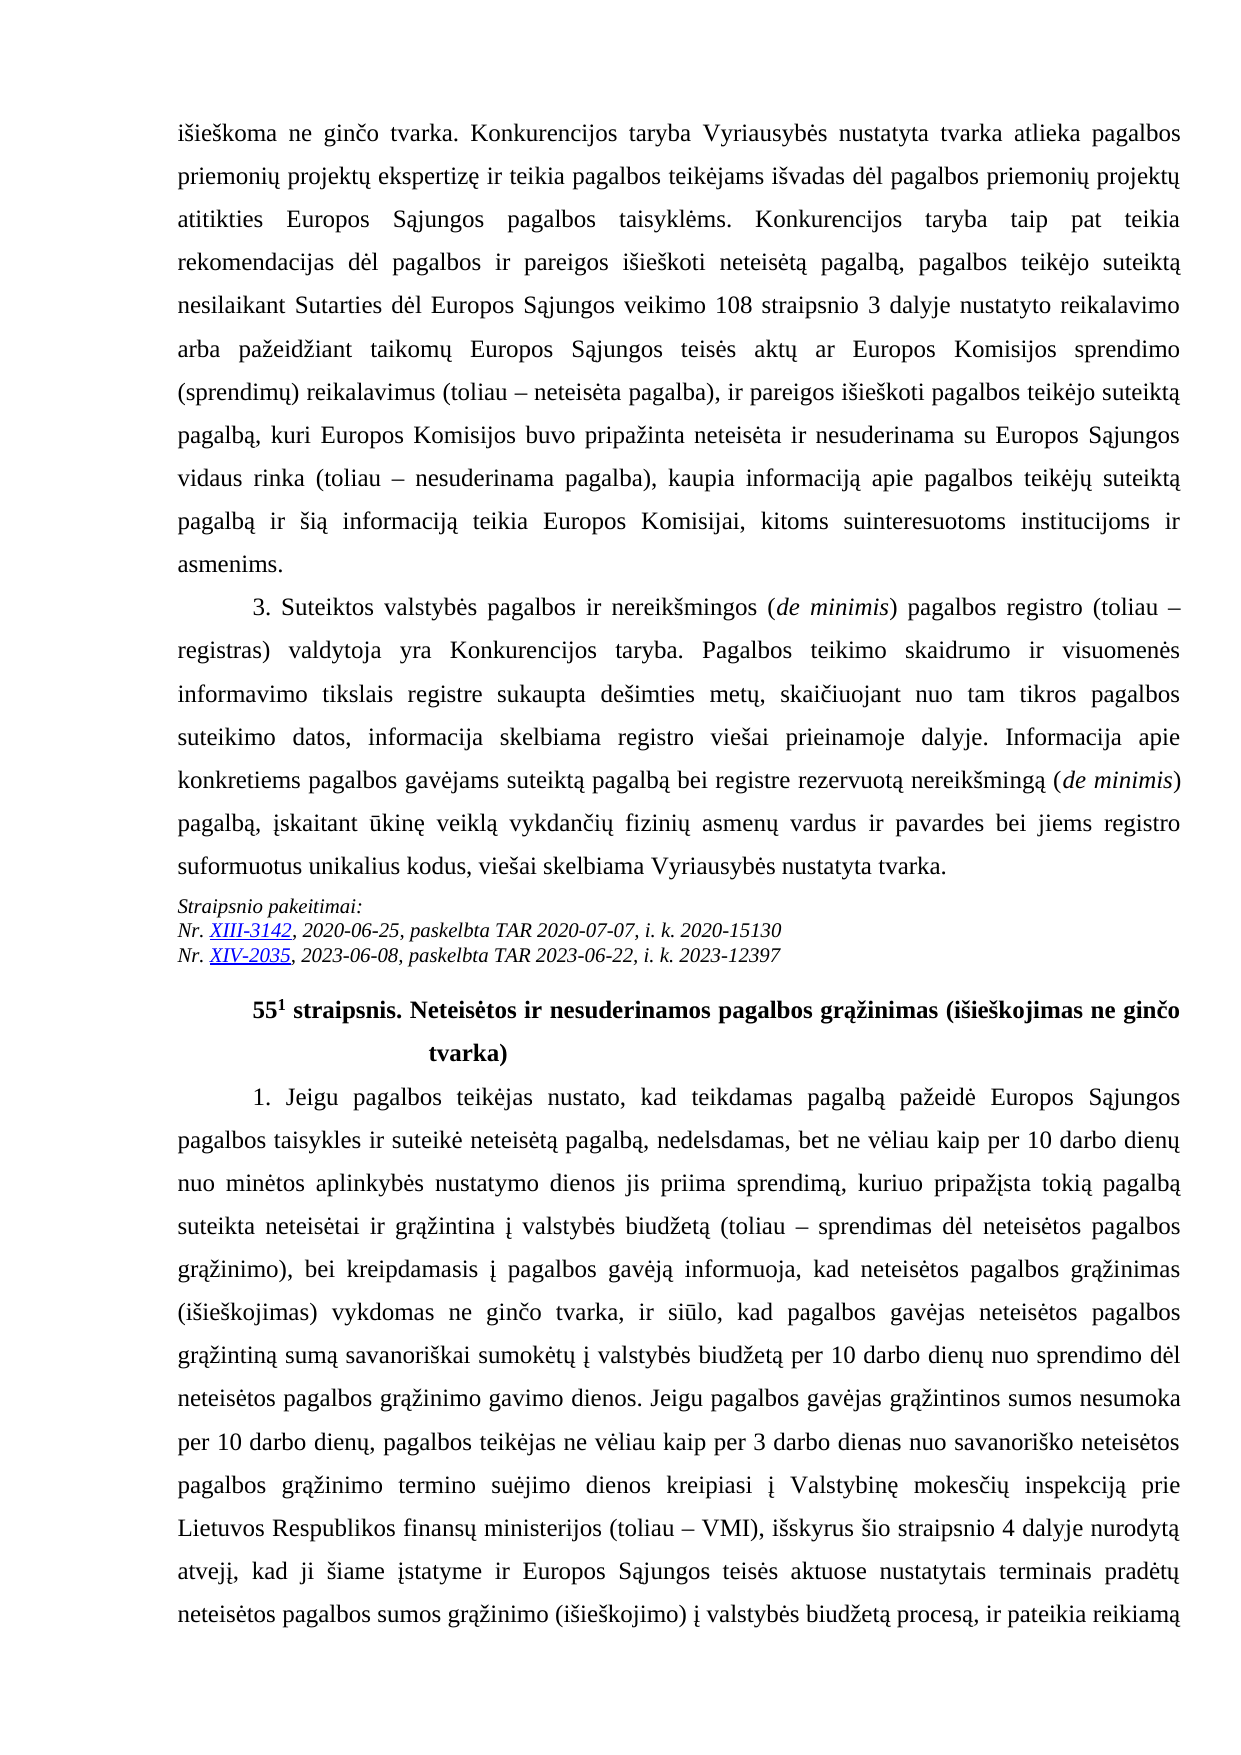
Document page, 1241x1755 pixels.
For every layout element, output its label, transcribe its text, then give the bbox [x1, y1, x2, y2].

text Nr. XIV-2035, 2023-06-08, paskelbta TAR 2023-06-22, i. k. 2023-12397 [177, 942, 1181, 967]
text Nr. XIII-3142, 2020-06-25, paskelbta TAR 2020-07-07, i. k. 2020-15130 [177, 918, 1181, 942]
text 1. Jeigu pagalbos teikėjas nustato, kad teikdamas pagalbą pažeidė Europos Sąjungos pagalbos taisykles ir suteikė neteisėtą pagalbą, nedelsdamas, bet ne vėliau kaip per 10 darbo dienų nuo minėtos aplinkybės nustatymo dienos jis priima sprendimą, kuriuo pripažįsta tokią pagalbą suteikta neteisėtai ir grąžintina į valstybės biudžetą (toliau – sprendimas dėl neteisėtos pagalbos grąžinimo), bei kreipdamasis į pagalbos gavėją informuoja, kad neteisėtos pagalbos grąžinimas (išieškojimas) vykdomas ne ginčo tvarka, ir siūlo, kad pagalbos gavėjas neteisėtos pagalbos grąžintiną sumą savanoriškai sumokėtų į valstybės biudžetą per 10 darbo dienų nuo sprendimo dėl neteisėtos pagalbos grąžinimo gavimo dienos. Jeigu pagalbos gavėjas grąžintinos sumos nesumoka per 10 darbo dienų, pagalbos teikėjas ne vėliau kaip per 3 darbo dienas nuo savanoriško neteisėtos pagalbos grąžinimo termino suėjimo dienos kreipiasi į Valstybinę mokesčių inspekciją prie Lietuvos Respublikos finansų ministerijos (toliau – VMI), išskyrus šio straipsnio 4 dalyje nurodytą atvejį, kad ji šiame įstatyme ir Europos Sąjungos teisės aktuose nustatytais terminais pradėtų neteisėtos pagalbos sumos grąžinimo (išieškojimo) į valstybės biudžetą procesą, ir pateikia reikiamą [177, 1082, 1181, 1628]
text išieškoma ne ginčo tvarka. Konkurencijos taryba Vyriausybės nustatyta tvarka atlieka pagalbos priemonių projektų ekspertizę ir teikia pagalbos teikėjams išvadas dėl pagalbos priemonių projektų atitikties Europos Sąjungos pagalbos taisyklėms. Konkurencijos taryba taip pat teikia rekomendacijas dėl pagalbos ir pareigos išieškoti neteisėtą pagalbą, pagalbos teikėjo suteiktą nesilaikant Sutarties dėl Europos Sąjungos veikimo 108 straipsnio 3 dalyje nustatyto reikalavimo arba pažeidžiant taikomų Europos Sąjungos teisės aktų ar Europos Komisijos sprendimo (sprendimų) reikalavimus (toliau – neteisėta pagalba), ir pareigos išieškoti pagalbos teikėjo suteiktą pagalbą, kuri Europos Komisijos buvo pripažinta neteisėta ir nesuderinama su Europos Sąjungos vidaus rinka (toliau – nesuderinama pagalba), kaupia informaciją apie pagalbos teikėjų suteiktą pagalbą ir šią informaciją teikia Europos Komisijai, kitoms suinteresuotoms institucijoms ir asmenims. [177, 118, 1181, 578]
text 551 straipsnis. Neteisėtos ir nesuderinamos pagalbos grąžinimas (išieškojimas ne ginčo tvarka) [252, 995, 1181, 1067]
text Straipsnio pakeitimai: [177, 894, 1181, 918]
text 3. Suteiktos valstybės pagalbos ir nereikšmingos (de minimis) pagalbos registro (toliau – registras) valdytoja yra Konkurencijos taryba. Pagalbos teikimo skaidrumo ir visuomenės informavimo tikslais registre sukaupta dešimties metų, skaičiuojant nuo tam tikros pagalbos suteikimo datos, informacija skelbiama registro viešai prieinamoje dalyje. Informacija apie konkretiems pagalbos gavėjams suteiktą pagalbą bei registre rezervuotą nereikšmingą (de minimis) pagalbą, įskaitant ūkinę veiklą vykdančių fizinių asmenų vardus ir pavardes bei jiems registro suformuotus unikalius kodus, viešai skelbiama Vyriausybės nustatyta tvarka. [177, 592, 1181, 880]
